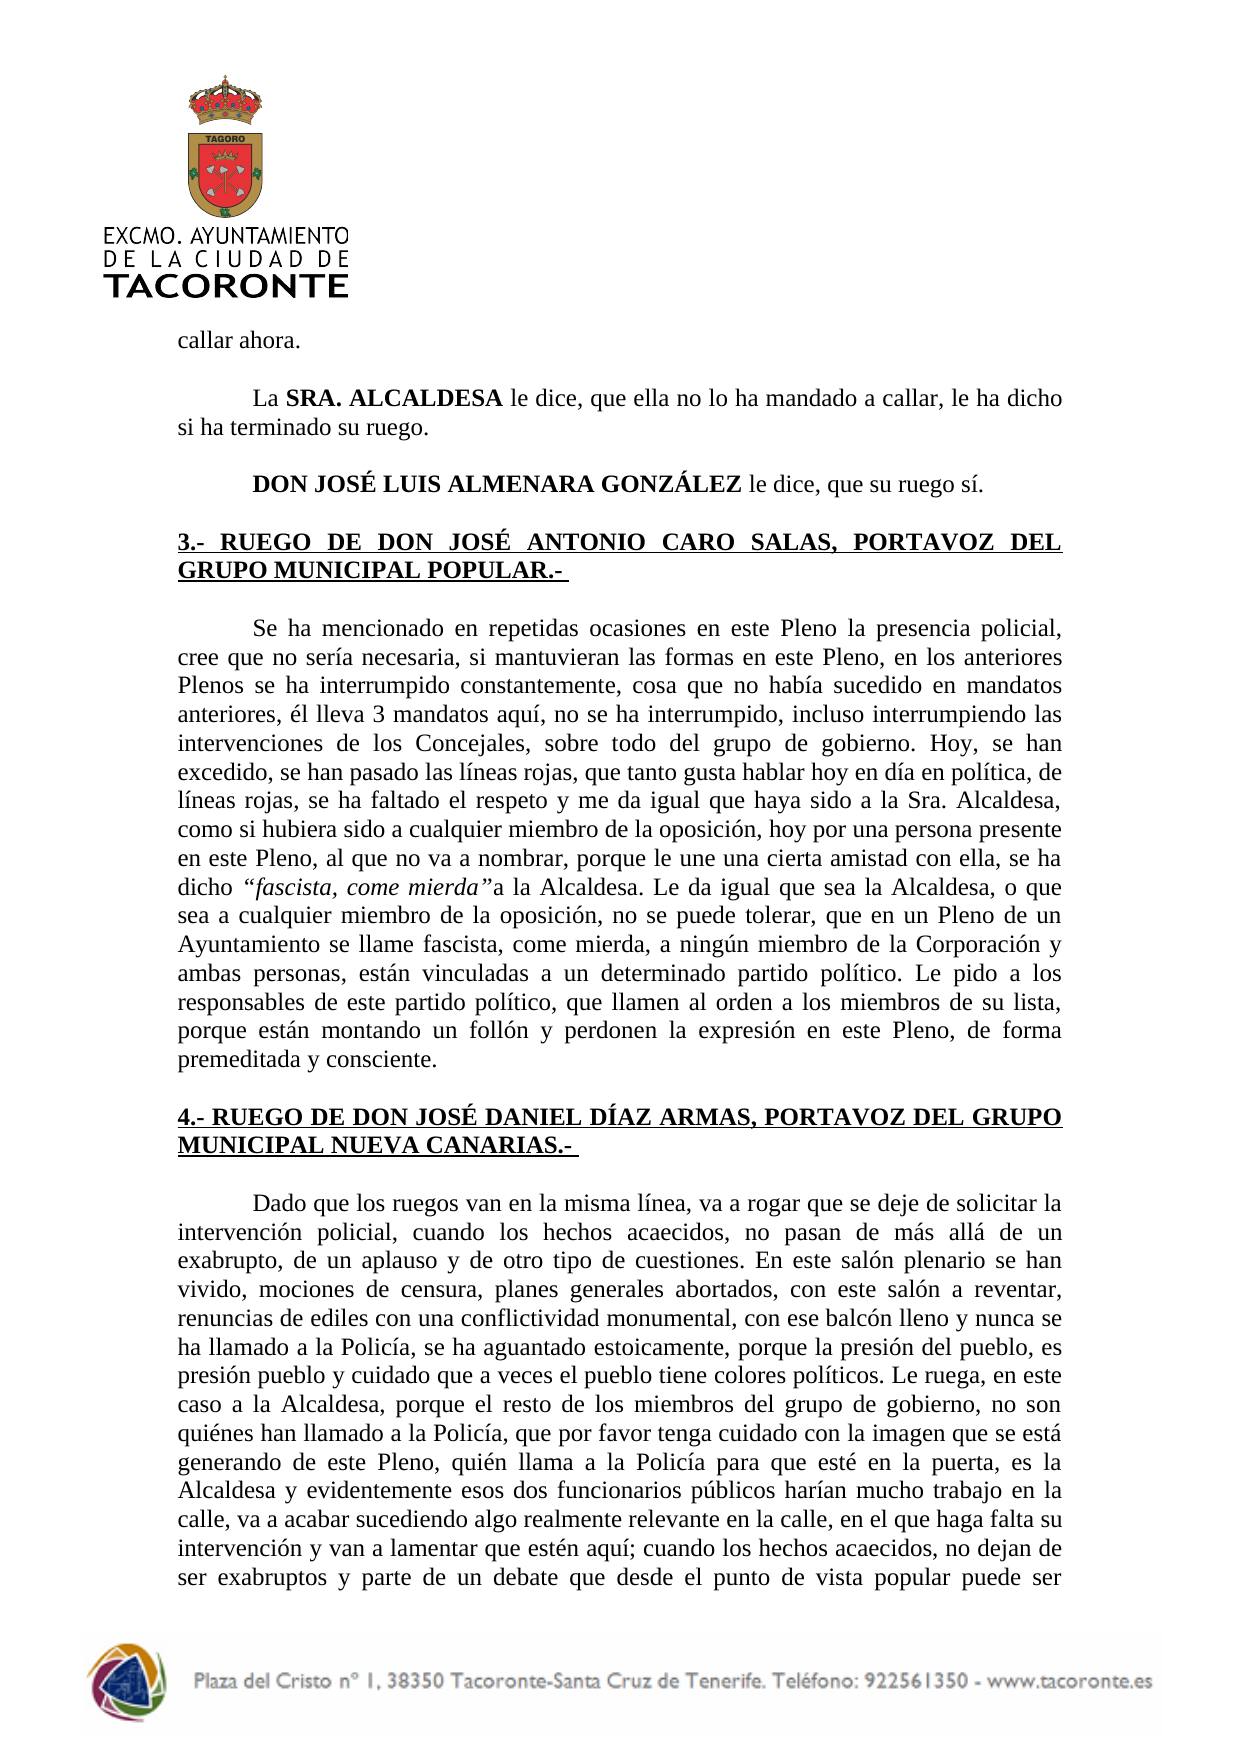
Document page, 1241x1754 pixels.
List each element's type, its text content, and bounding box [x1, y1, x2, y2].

text 4.- RUEGO DE DON JOSÉ DANIEL DÍAZ ARMAS, PORTAVOZ DEL GRUPO [177, 1102, 1063, 1127]
text callar ahora. [177, 325, 1063, 354]
picture [80, 1630, 1163, 1737]
text Se ha mencionado en repetidas ocasiones en este Pleno la presencia policial, cree que no sería necesaria, si mantuvieran las formas en este Pleno, en los anteriores Plenos se ha interrumpido constantemente, cosa que no había sucedido en mandatos anteriores, él lleva 3 mandatos aquí, no se ha interrumpido, incluso interrumpiendo las intervenciones de los Concejales, sobre todo del grupo de gobierno. Hoy, se han excedido, se han pasado las líneas rojas, que tanto gusta hablar hoy en día en política, de líneas rojas, se ha faltado el respeto y me da igual que haya sido a la Sra. Alcaldesa, como si hubiera sido a cualquier miembro de la oposición, hoy por una persona presente en este Pleno, al que no va a nombrar, porque le une una cierta amistad con ella, se ha dicho “fascista, come mierda”a la Alcaldesa. Le da igual que sea la Alcaldesa, o que sea a cualquier miembro de la oposición, no se puede tolerar, que en un Pleno de un Ayuntamiento se llame fascista, come mierda, a ningún miembro de la Corporación y ambas personas, están vinculadas a un determinado partido político. Le pido a los responsables de este partido político, que llamen al orden a los miembros de su lista, porque están montando un follón y perdonen la expresión en este Pleno, de forma premeditada y consciente. [177, 613, 1063, 1073]
text GRUPO MUNICIPAL POPULAR.- [177, 553, 1063, 584]
text 3.- RUEGO DE DON JOSÉ ANTONIO CARO SALAS, PORTAVOZ DEL [177, 527, 1063, 552]
text Dado que los ruegos van en la misma línea, va a rogar que se deje de solicitar la intervención policial, cuando los hechos acaecidos, no pasan de más allá de un exabrupto, de un aplauso y de otro tipo de cuestiones. En este salón plenario se han vivido, mociones de censura, planes generales abortados, con este salón a reventar, renuncias de ediles con una conflictividad monumental, con ese balcón lleno y nunca se ha llamado a la Policía, se ha aguantado estoicamente, porque la presión del pueblo, es presión pueblo y cuidado que a veces el pueblo tiene colores políticos. Le ruega, en este caso a la Alcaldesa, porque el resto de los miembros del grupo de gobierno, no son quiénes han llamado a la Policía, que por favor tenga cuidado con la imagen que se está generando de este Pleno, quién llama a la Policía para que esté en la puerta, es la Alcaldesa y evidentemente esos dos funcionarios públicos harían mucho trabajo en la calle, va a acabar sucediendo algo realmente relevante en la calle, en el que haga falta su intervención y van a lamentar que estén aquí; cuando los hechos acaecidos, no dejan de ser exabruptos y parte de un debate que desde el punto de vista popular puede ser [177, 1188, 1063, 1590]
text DON JOSÉ LUIS ALMENARA GONZÁLEZ le dice, que su ruego sí. [177, 469, 1063, 498]
text La SRA. ALCALDESA le dice, que ella no lo ha mandado a callar, le ha dicho si ha terminado su ruego. [177, 383, 1063, 440]
picture [103, 75, 348, 298]
text MUNICIPAL NUEVA CANARIAS.- [177, 1128, 1063, 1159]
